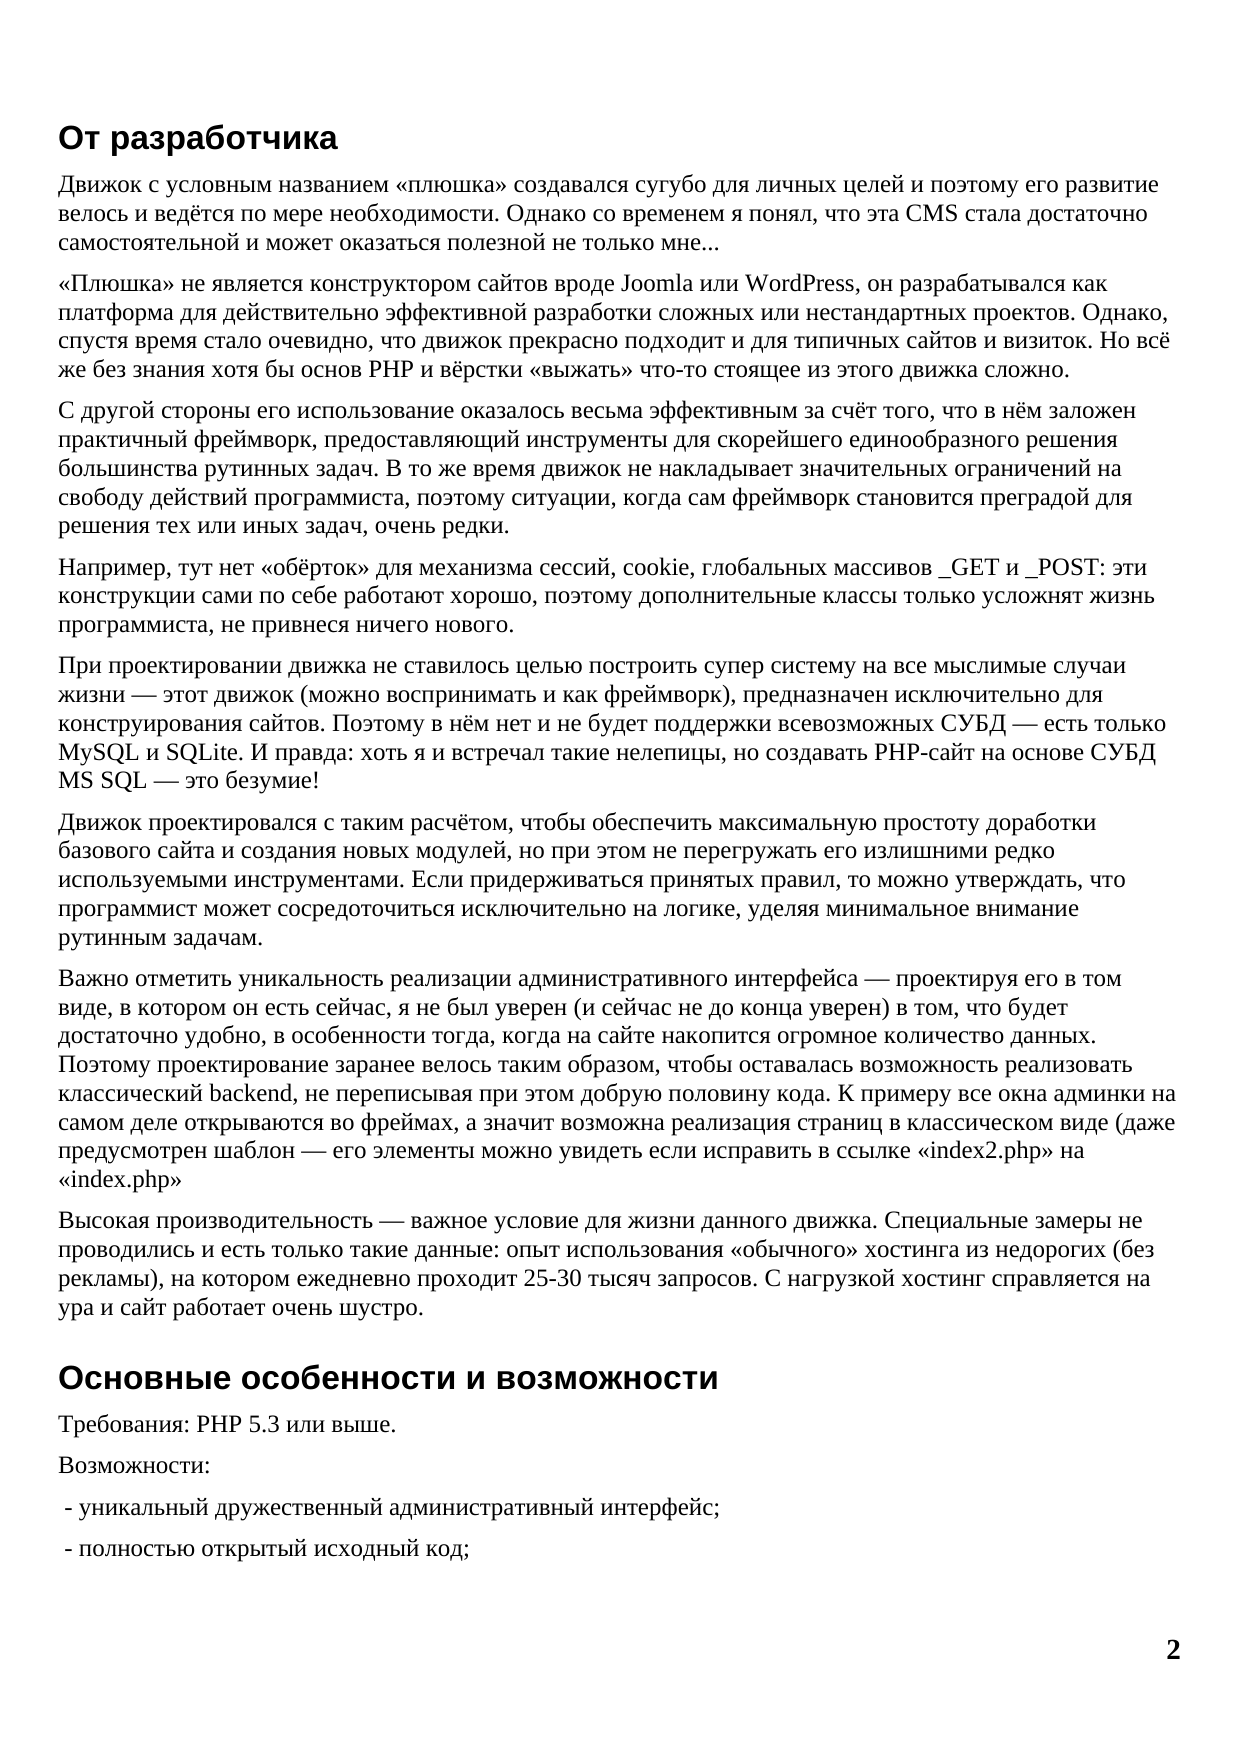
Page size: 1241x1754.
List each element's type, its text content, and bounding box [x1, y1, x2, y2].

text «Плюшка» не является конструктором сайтов вроде Joomla или WordPress, он разрабатывался как платформа для действительно эффективной разработки сложных или нестандартных проектов. Однако, спустя время стало очевидно, что движок прекрасно подходит и для типичных сайтов и визиток. Но всё же без знания хотя бы основ PHP и вёрстки «выжать» что-то стоящее из этого движка сложно. [58, 268, 1181, 383]
text Важно отметить уникальность реализации административного интерфейса — проектируя его в том виде, в котором он есть сейчас, я не был уверен (и сейчас не до конца уверен) в том, что будет достаточно удобно, в особенности тогда, когда на сайте накопится огромное количество данных. Поэтому проектирование заранее велось таким образом, чтобы оставалась возможность реализовать классический backend, не переписывая при этом добрую половину кода. К примеру все окна админки на самом деле открываются во фреймах, а значит возможна реализация страниц в классическом виде (даже предусмотрен шаблон — его элементы можно увидеть если исправить в ссылке «index2.php» на «index.php» [58, 963, 1181, 1193]
subtitle От разработчика [58, 118, 1181, 157]
text Требования: PHP 5.3 или выше. [58, 1409, 1181, 1438]
text Возможности: [58, 1450, 1181, 1479]
text Высокая производительность — важное условие для жизни данного движка. Специальные замеры не проводились и есть только такие данные: опыт использования «обычного» хостинга из недорогих (без рекламы), на котором ежедневно проходит 25-30 тысяч запросов. С нагрузкой хостинг справляется на ура и сайт работает очень шустро. [58, 1206, 1181, 1321]
text При проектировании движка не ставилось целью построить супер систему на все мыслимые случаи жизни — этот движок (можно воспринимать и как фреймворк), предназначен исключительно для конструирования сайтов. Поэтому в нём нет и не будет поддержки всевозможных СУБД — есть только MySQL и SQLite. И правда: хоть я и встречал такие нелепицы, но создавать PHP-сайт на основе СУБД MS SQL — это безумие! [58, 651, 1181, 794]
text Например, тут нет «обёрток» для механизма сессий, cookie, глобальных массивов _GET и _POST: эти конструкции сами по себе работают хорошо, поэтому дополнительные классы только усложнят жизнь программиста, не привнеся ничего нового. [58, 552, 1181, 638]
text - уникальный дружественный административный интерфейс; [58, 1492, 1181, 1520]
text С другой стороны его использование оказалось весьма эффективным за счёт того, что в нём заложен практичный фреймворк, предоставляющий инструменты для скорейшего единообразного решения большинства рутинных задач. В то же время движок не накладывает значительных ограничений на свободу действий программиста, поэтому ситуации, когда сам фреймворк становится преградой для решения тех или иных задач, очень редки. [58, 396, 1181, 539]
text - полностью открытый исходный код; [58, 1533, 1181, 1562]
text Движок проектировался с таким расчётом, чтобы обеспечить максимальную простоту доработки базового сайта и создания новых модулей, но при этом не перегружать его излишними редко используемыми инструментами. Если придерживаться принятых правил, то можно утверждать, что программист может сосредоточиться исключительно на логике, уделяя минимальное внимание рутинным задачам. [58, 807, 1181, 951]
subtitle Основные особенности и возможности [58, 1358, 1181, 1397]
text Движок с условным названием «плюшка» создавался сугубо для личных целей и поэтому его развитие велось и ведётся по мере необходимости. Однако со временем я понял, что эта CMS стала достаточно самостоятельной и может оказаться полезной не только мне... [58, 169, 1181, 256]
